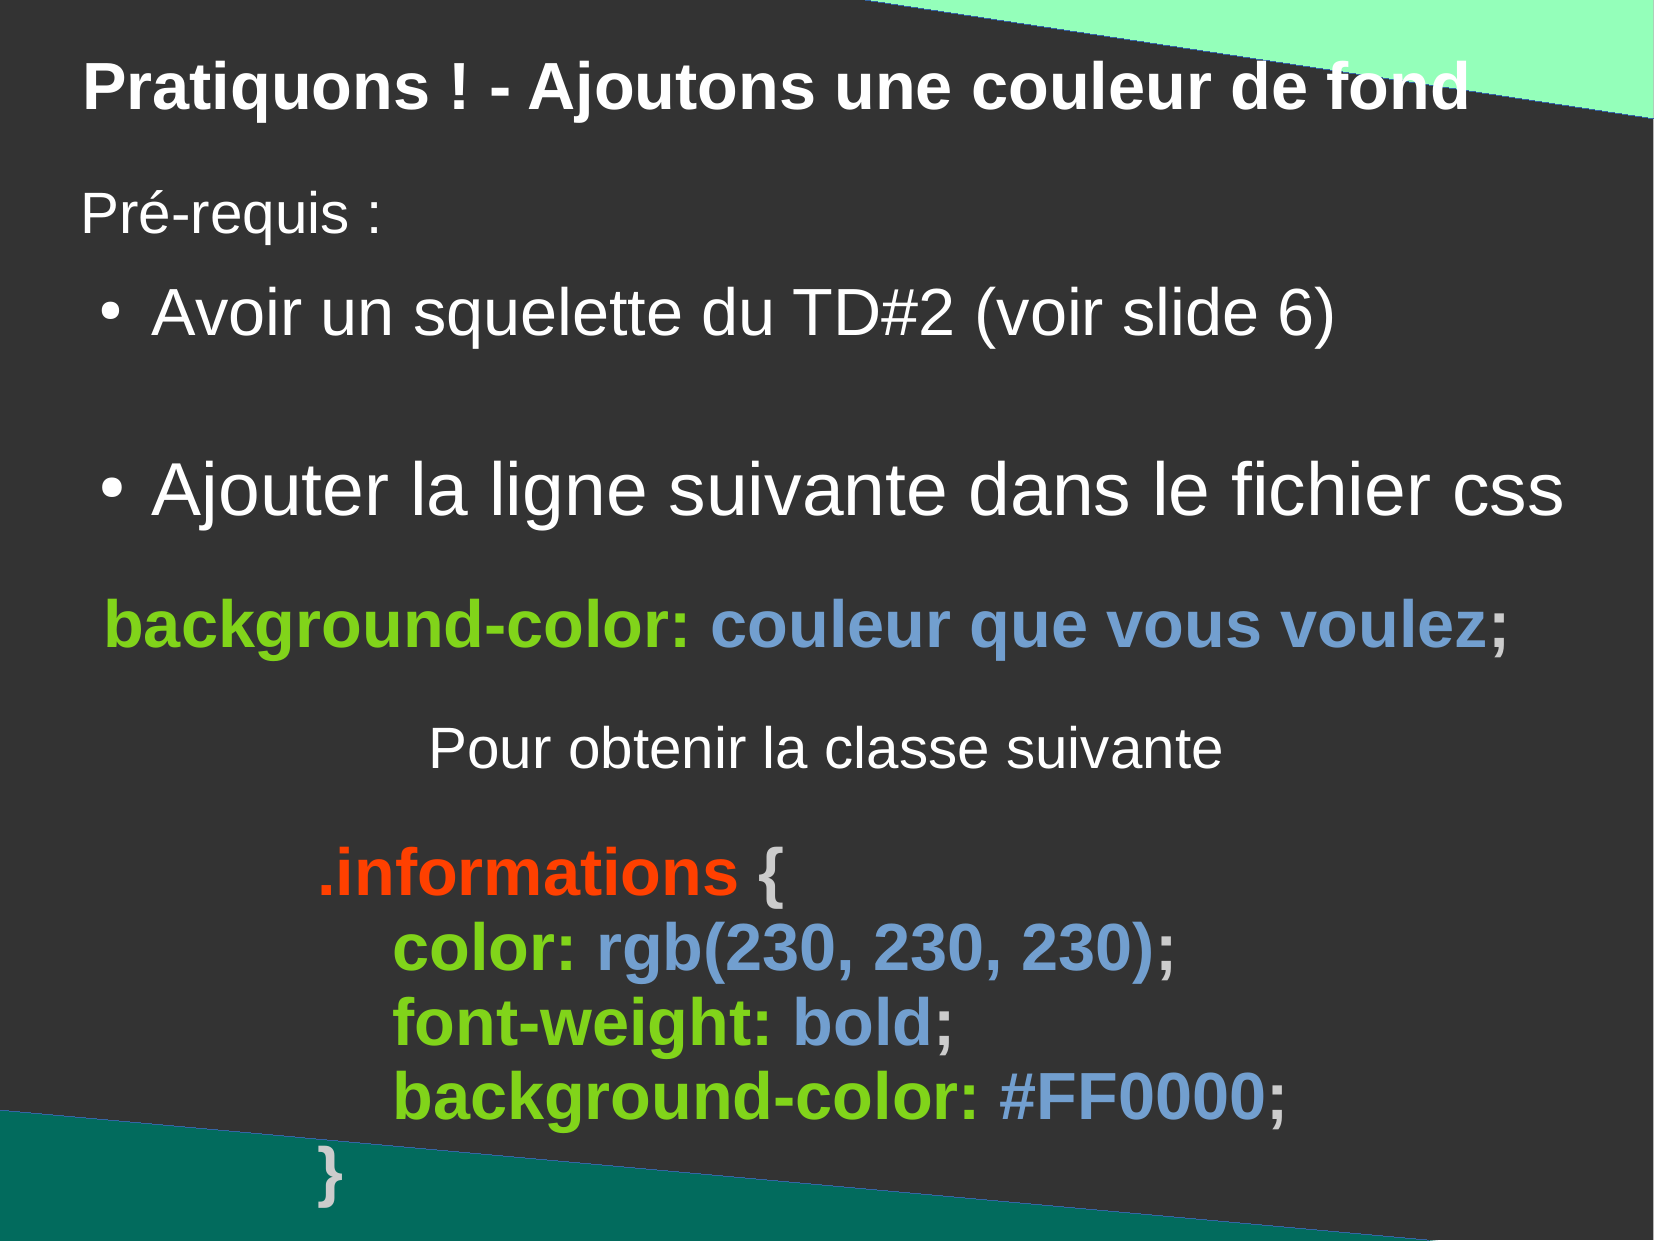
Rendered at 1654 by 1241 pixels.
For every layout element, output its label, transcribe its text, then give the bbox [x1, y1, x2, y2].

title Pratiquons ! - Ajoutons une couleur de fond [82, 49, 1571, 152]
list Pré-requis : Avoir un squelette du TD#2 (voir slide 6) [80, 180, 1620, 355]
text_box .informations { color: rgb(230, 230, 230); font-weight: bold; background-color: #FF0000; } [302, 827, 1351, 1241]
text_box background-color: couleur que vous voulez; [88, 626, 1565, 745]
text_box Pour obtenir la classe suivante [330, 708, 1323, 789]
list Ajouter la ligne suivante dans le fichier css [80, 447, 1605, 626]
text_box [865, 0, 1654, 119]
